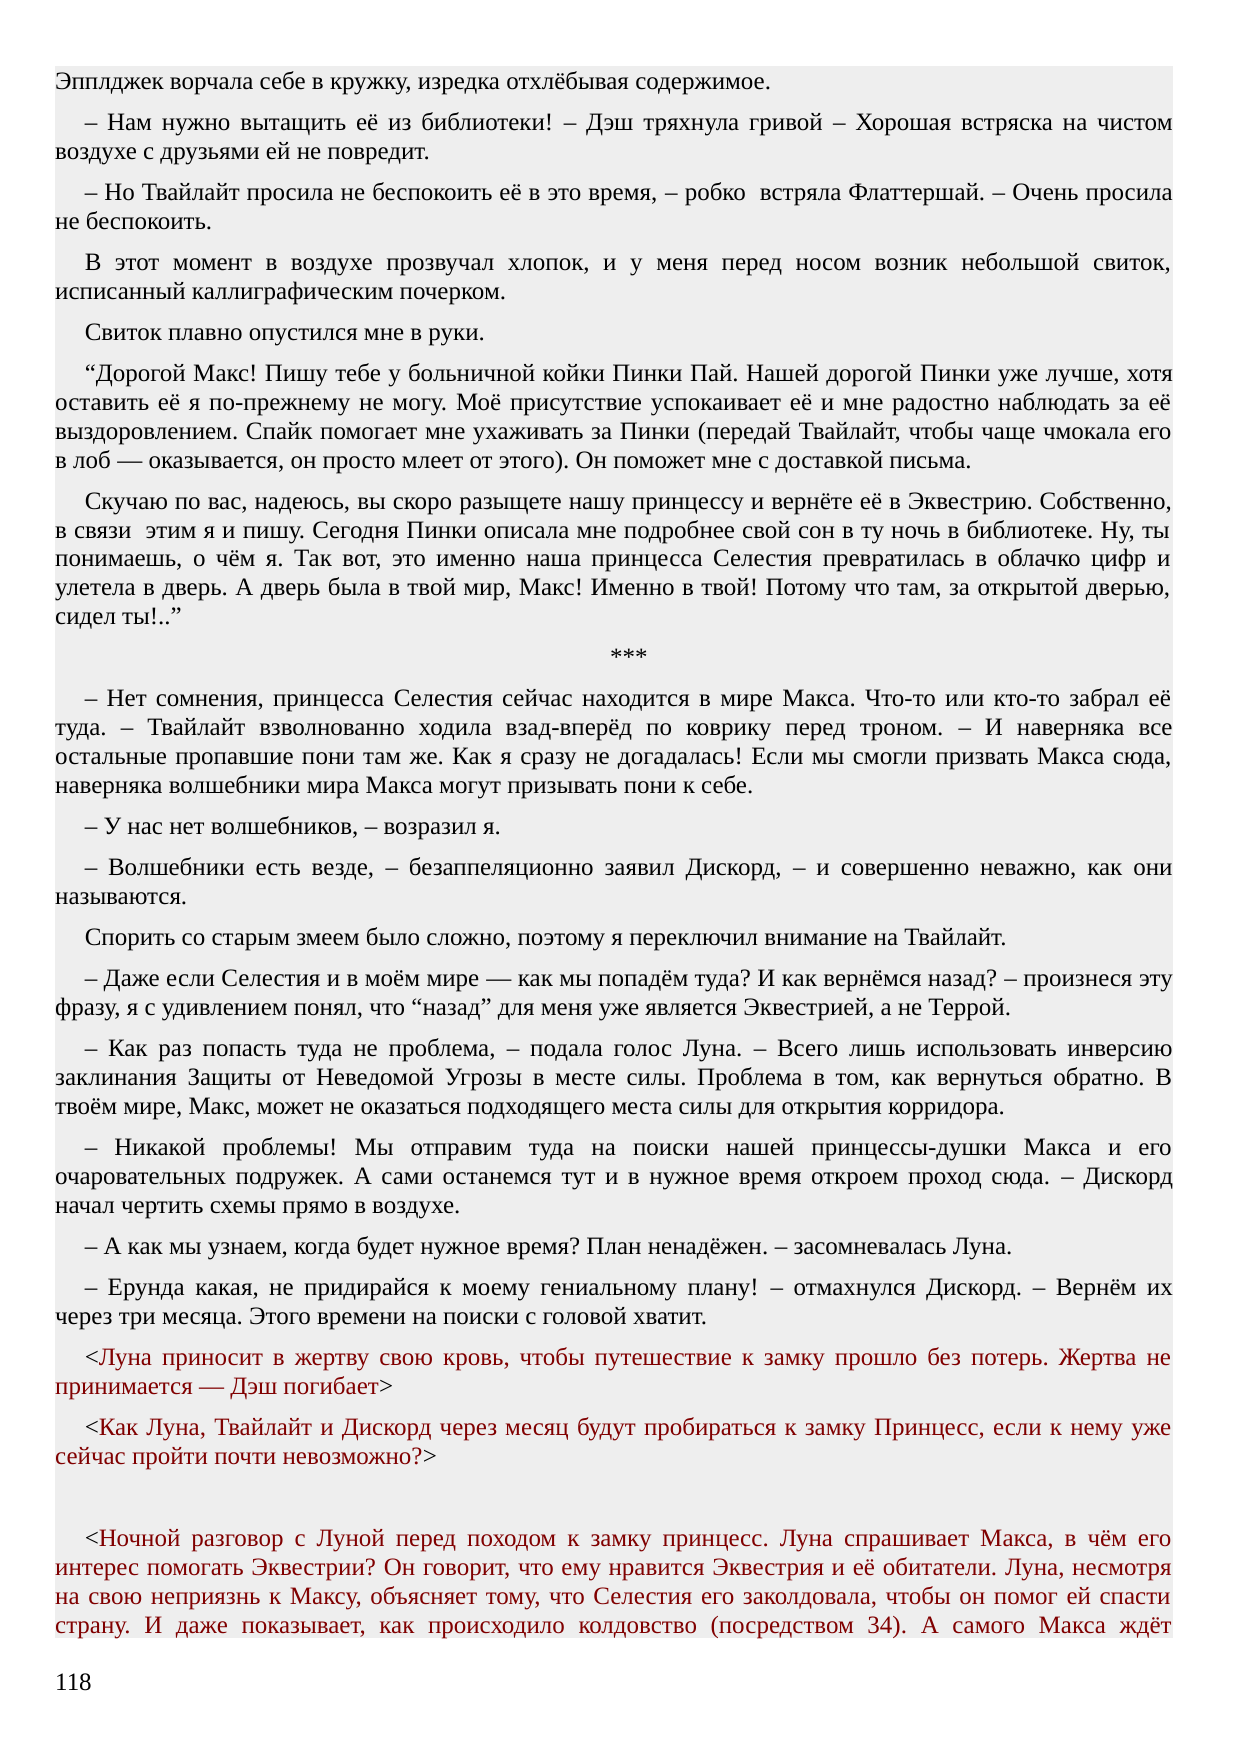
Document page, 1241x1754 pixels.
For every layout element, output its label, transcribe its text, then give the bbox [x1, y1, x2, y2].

text *** [55, 642, 1173, 671]
text – Никакой проблемы! Мы отправим туда на поиски нашей принцессы-душки Макса и его очаровательных подружек. А сами останемся тут и в нужное время откроем проход сюда. – Дискорд начал чертить схемы прямо в воздухе. [55, 1132, 1173, 1218]
text – Как раз попасть туда не проблема, – подала голос Луна. – Всего лишь использовать инверсию заклинания Защиты от Неведомой Угрозы в месте силы. Проблема в том, как вернуться обратно. В твоём мире, Макс, может не оказаться подходящего места силы для открытия корридора. [55, 1033, 1173, 1120]
text – У нас нет волшебников, – возразил я. [55, 811, 1173, 840]
text Спорить со старым змеем было сложно, поэтому я переключил внимание на Твайлайт. [55, 922, 1173, 951]
text “Дорогой Макс! Пишу тебе у больничной койки Пинки Пай. Нашей дорогой Пинки уже лучше, хотя оставить её я по-прежнему не могу. Моё присутствие успокаивает её и мне радостно наблюдать за её выздоровлением. Спайк помогает мне ухаживать за Пинки (передай Твайлайт, чтобы чаще чмокала его в лоб — оказывается, он просто млеет от этого). Он поможет мне с доставкой письма. [55, 358, 1173, 473]
text – Даже если Селестия и в моём мире — как мы попадём туда? И как вернёмся назад? – произнеся эту фразу, я с удивлением понял, что “назад” для меня уже является Эквестрией, а не Террой. [55, 963, 1173, 1021]
text – Но Твайлайт просила не беспокоить её в это время, – робко встряла Флаттершай. – Очень просила не беспокоить. [55, 177, 1173, 235]
text – Нет сомнения, принцесса Селестия сейчас находится в мире Макса. Что-то или кто-то забрал её туда. – Твайлайт взволнованно ходила взад-вперёд по коврику перед троном. – И наверняка все остальные пропавшие пони там же. Как я сразу не догадалась! Если мы смогли призвать Макса сюда, наверняка волшебники мира Макса могут призывать пони к себе. [55, 683, 1173, 798]
text Свиток плавно опустился мне в руки. [55, 317, 1173, 346]
text Скучаю по вас, надеюсь, вы скоро разыщете нашу принцессу и вернёте её в Эквестрию. Собственно, в связи этим я и пишу. Сегодня Пинки описала мне подробнее свой сон в ту ночь в библиотеке. Ну, ты понимаешь, о чём я. Так вот, это именно наша принцесса Селестия превратилась в облачко цифр и улетела в дверь. А дверь была в твой мир, Макс! Именно в твой! Потому что там, за открытой дверью, сидел ты!..” [55, 486, 1173, 630]
text В этот момент в воздухе прозвучал хлопок, и у меня перед носом возник небольшой свиток, исписанный каллиграфическим почерком. [55, 247, 1173, 305]
text – А как мы узнаем, когда будет нужное время? План ненадёжен. – засомневалась Луна. [55, 1231, 1173, 1260]
text – Ерунда какая, не придирайся к моему гениальному плану! – отмахнулся Дискорд. – Вернём их через три месяца. Этого времени на поиски с головой хватит. [55, 1272, 1173, 1330]
text <Ночной разговор с Луной перед походом к замку принцесс. Луна спрашивает Макса, в чём его интерес помогать Эквестрии? Он говорит, что ему нравится Эквестрия и её обитатели. Луна, несмотря на свою неприязнь к Максу, объясняет тому, что Селестия его заколдовала, чтобы он помог ей спасти страну. И даже показывает, как происходило колдовство (посредством 34). А самого Макса ждёт [55, 1523, 1173, 1638]
text <Как Луна, Твайлайт и Дискорд через месяц будут пробираться к замку Принцесс, если к нему уже сейчас пройти почти невозможно?> [55, 1412, 1173, 1470]
text – Нам нужно вытащить её из библиотеки! – Дэш тряхнула гривой – Хорошая встряска на чистом воздухе с друзьями ей не повредит. [55, 107, 1173, 165]
text – Волшебники есть везде, – безаппеляционно заявил Дискорд, – и совершенно неважно, как они называются. [55, 852, 1173, 910]
text <Луна приносит в жертву свою кровь, чтобы путешествие к замку прошло без потерь. Жертва не принимается — Дэш погибает> [55, 1342, 1173, 1400]
text - Эпплджек ворчала себе в кружку, изредка отхлёбывая содержимое. [55, 66, 1173, 95]
